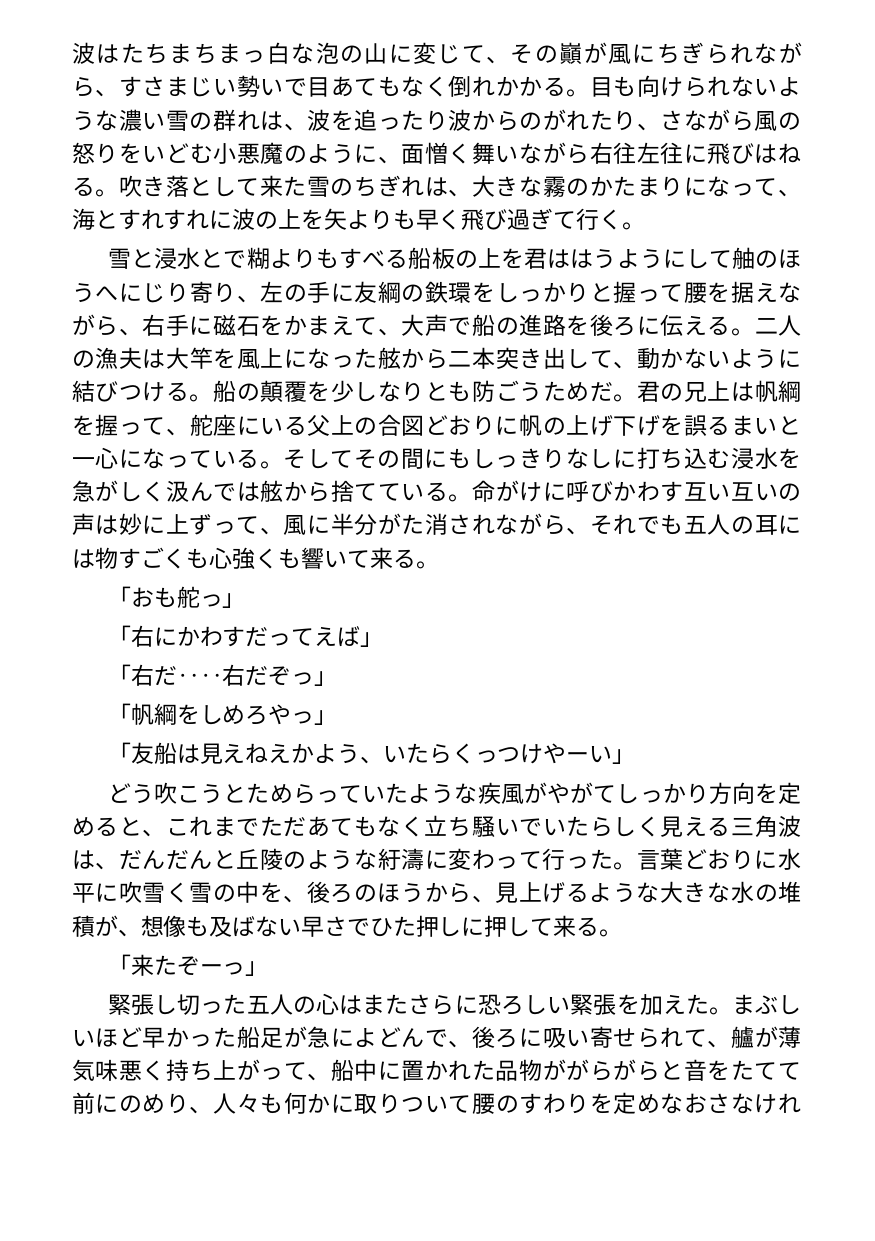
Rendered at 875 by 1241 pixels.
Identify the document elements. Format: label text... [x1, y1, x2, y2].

text 緊張し切った五人の心はまたさらに恐ろしい緊張を加えた。まぶしいほど早かった船足が急によどんで、後ろに吸い寄せられて、艫が薄気味悪く持ち上がって、船中に置かれた品物ががらがらと音をたてて前にのめり、人々も何かに取りついて腰のすわりを定めなおさなけれ [72, 987, 802, 1119]
text 「右だ‥‥右だぞっ」 [72, 658, 802, 691]
text 「おも舵っ」 [72, 579, 802, 613]
text 「帆綱をしめろやっ」 [72, 697, 802, 730]
text 「友船は見えねえかよう、いたらくっつけやーい」 [72, 736, 802, 769]
text 雪と浸水とで糊よりもすべる船板の上を君ははうようにして舳のほうへにじり寄り、左の手に友綱の鉄環をしっかりと握って腰を据えながら、右手に磁石をかまえて、大声で船の進路を後ろに伝える。二人の漁夫は大竿を風上になった舷から二本突き出して、動かないように結びつける。船の顛覆を少しなりとも防ごうためだ。君の兄上は帆綱を握って、舵座にいる父上の合図どおりに帆の上げ下げを誤るまいと一心になっている。そしてその間にもしっきりなしに打ち込む浸水を急がしく汲んでは舷から捨てている。命がけに呼びかわす互い互いの声は妙に上ずって、風に半分がた消されながら、それでも五人の耳には物すごくも心強くも響いて来る。 [72, 241, 802, 574]
text 「右にかわすだってえば」 [72, 619, 802, 652]
text 「来たぞーっ」 [72, 947, 802, 981]
text 波はたちまちまっ白な泡の山に変じて、その巓が風にちぎられながら、すさまじい勢いで目あてもなく倒れかかる。目も向けられないような濃い雪の群れは、波を追ったり波からのがれたり、さながら風の怒りをいどむ小悪魔のように、面憎く舞いながら右往左往に飛びはねる。吹き落として来た雪のちぎれは、大きな霧のかたまりになって、海とすれすれに波の上を矢よりも早く飛び過ぎて行く。 [72, 36, 802, 235]
text どう吹こうとためらっていたような疾風がやがてしっかり方向を定めると、これまでただあてもなく立ち騒いでいたらしく見える三角波は、だんだんと丘陵のような紆濤に変わって行った。言葉どおりに水平に吹雪く雪の中を、後ろのほうから、見上げるような大きな水の堆積が、想像も及ばない早さでひた押しに押して来る。 [72, 775, 802, 942]
